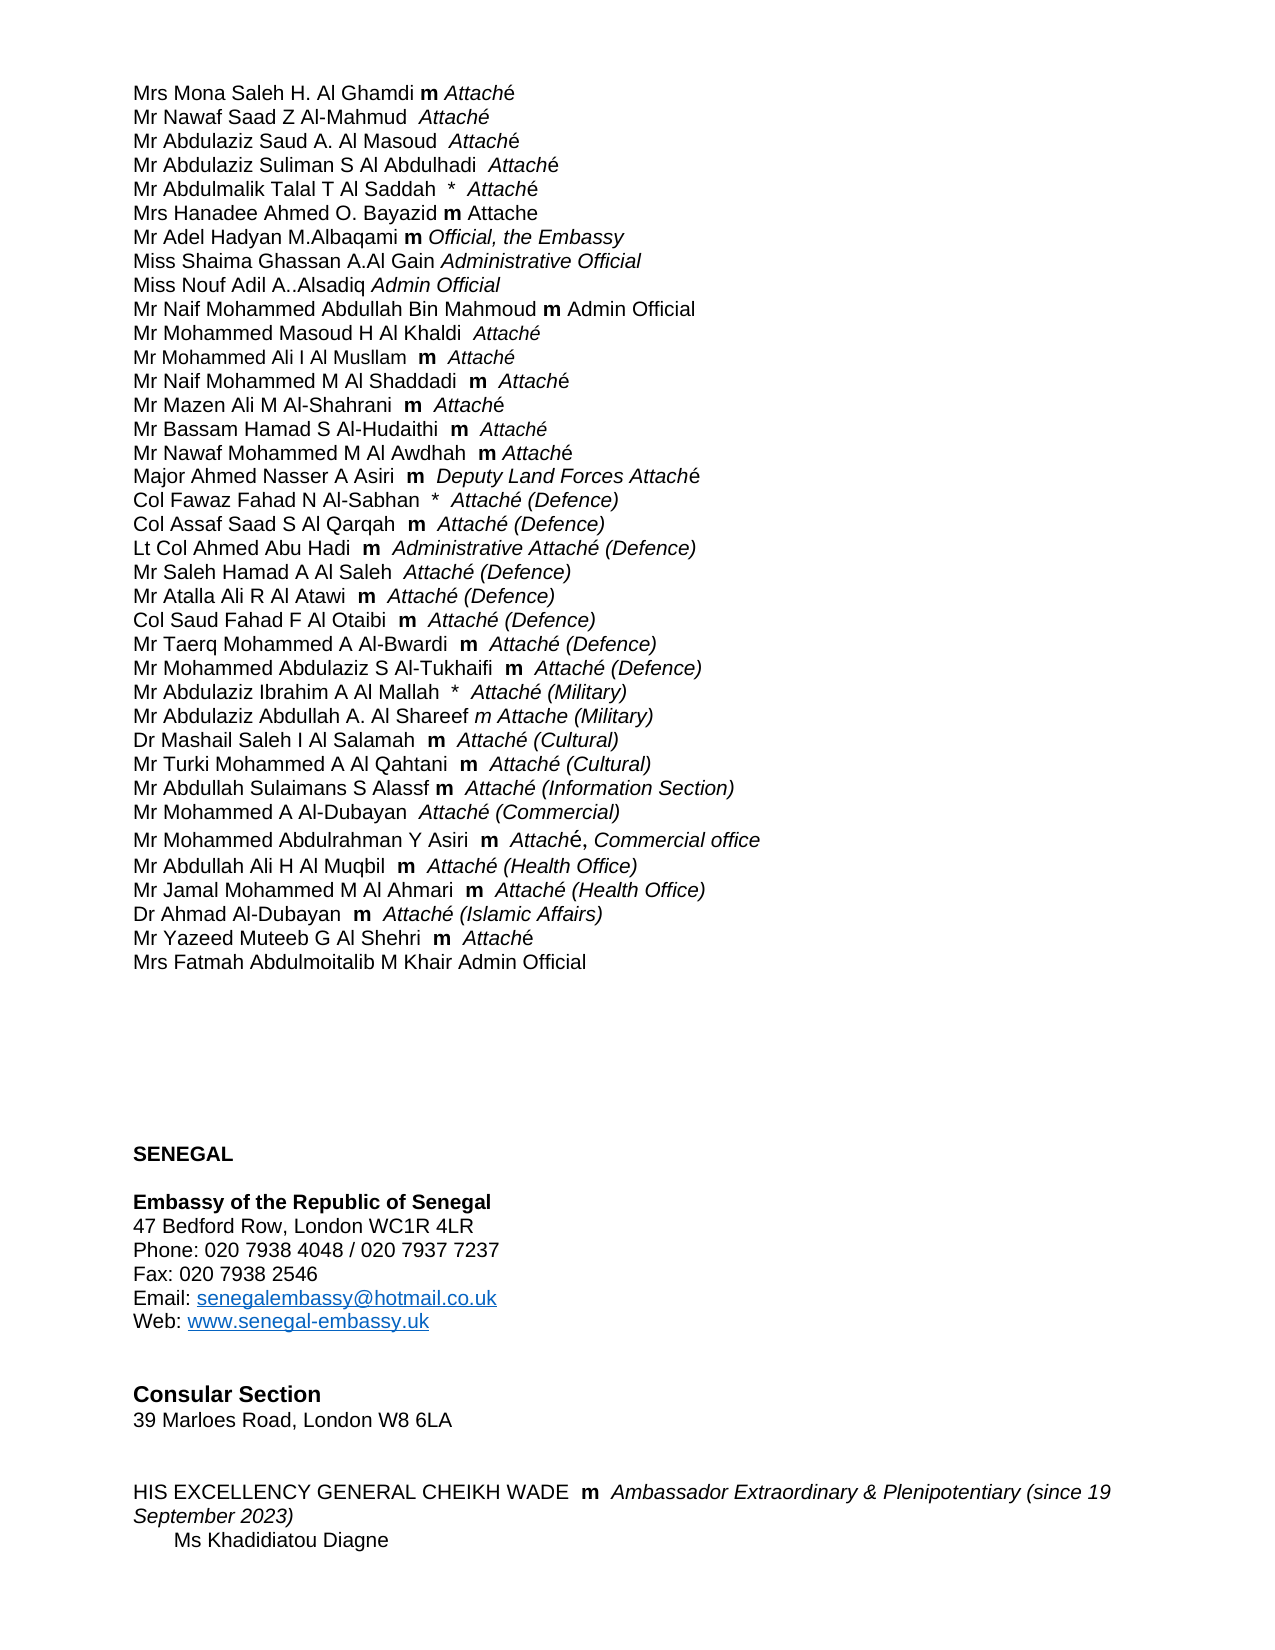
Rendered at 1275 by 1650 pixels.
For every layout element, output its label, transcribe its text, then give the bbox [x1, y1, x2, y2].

text Phone: 020 7938 4048 / 020 7937 7237 [133, 1237, 1181, 1261]
text Mr Mohammed Abdulaziz S Al-Tukhaifi m Attaché (Defence) [133, 656, 1181, 680]
text Consular Section [133, 1381, 1181, 1408]
text Ms Khadidiatou Diagne [133, 1527, 1181, 1551]
text Mr Abdulaziz Ibrahim A Al Mallah * Attaché (Military) [133, 680, 1181, 704]
text Dr Mashail Saleh I Al Salamah m Attaché (Cultural) [133, 728, 1181, 752]
text 39 Marloes Road, London W8 6LA [133, 1408, 1181, 1432]
text Mr Saleh Hamad A Al Saleh Attaché (Defence) [133, 560, 1181, 584]
text Dr Ahmad Al-Dubayan m Attaché (Islamic Affairs) [133, 902, 1181, 926]
text Mr Adel Hadyan M.Albaqami m Official, the Embassy [133, 225, 1181, 249]
text Email: senegalembassy@hotmail.co.uk [133, 1285, 1181, 1309]
text Mr Bassam Hamad S Al-Hudaithi m Attaché [133, 416, 1181, 440]
text Mr Yazeed Muteeb G Al Shehri m Attaché [133, 926, 1181, 950]
text Mr Mohammed A Al-Dubayan Attaché (Commercial) [133, 800, 1181, 824]
text Mr Abdullah Sulaimans S Alassf m Attaché (Information Section) [133, 776, 1181, 800]
text Mr Abdulaziz Suliman S Al Abdulhadi Attaché [133, 153, 1181, 177]
text Mr Abdulaziz Abdullah A. Al Shareef m Attache (Military) [133, 704, 1181, 728]
text Lt Col Ahmed Abu Hadi m Administrative Attaché (Defence) [133, 536, 1181, 560]
text Fax: 020 7938 2546 [133, 1261, 1181, 1285]
text Mrs Mona Saleh H. Al Ghamdi m Attaché [133, 81, 1181, 105]
text 47 Bedford Row, London WC1R 4LR [133, 1213, 1181, 1237]
text Web: www.senegal-embassy.uk [133, 1309, 1181, 1333]
text Mr Nawaf Saad Z Al-Mahmud Attaché [133, 105, 1181, 129]
text Embassy of the Republic of Senegal [133, 1189, 1181, 1213]
text HIS EXCELLENCY GENERAL CHEIKH WADE m Ambassador Extraordinary & Plenipotentiary (since 19 September 2023) [133, 1479, 1181, 1527]
text Major Ahmed Nasser A Asiri m Deputy Land Forces Attaché [133, 464, 1181, 488]
text Mr Naif Mohammed M Al Shaddadi m Attaché [133, 368, 1181, 392]
text Mrs Fatmah Abdulmoitalib M Khair Admin Official [133, 950, 1181, 974]
text Mr Atalla Ali R Al Atawi m Attaché (Defence) [133, 584, 1181, 608]
text Mr Mohammed Abdulrahman Y Asiri m Attaché, Commercial office [133, 824, 1181, 854]
text Mr Abdulmalik Talal T Al Saddah * Attaché [133, 177, 1181, 201]
text Mr Nawaf Mohammed M Al Awdhah m Attaché [133, 440, 1181, 464]
text Mr Jamal Mohammed M Al Ahmari m Attaché (Health Office) [133, 878, 1181, 902]
text Mr Naif Mohammed Abdullah Bin Mahmoud m Admin Official [133, 297, 1181, 321]
text Mr Mohammed Ali I Al Musllam m Attaché [133, 344, 1181, 368]
text Miss Nouf Adil A..Alsadiq Admin Official [133, 273, 1181, 297]
text Col Assaf Saad S Al Qarqah m Attaché (Defence) [133, 512, 1181, 536]
text Mr Turki Mohammed A Al Qahtani m Attaché (Cultural) [133, 752, 1181, 776]
text Miss Shaima Ghassan A.Al Gain Administrative Official [133, 249, 1181, 273]
text Mr Mohammed Masoud H Al Khaldi Attaché [133, 321, 1181, 344]
text Mr Taerq Mohammed A Al-Bwardi m Attaché (Defence) [133, 632, 1181, 656]
text Mr Mazen Ali M Al-Shahrani m Attaché [133, 392, 1181, 416]
text Mr Abdullah Ali H Al Muqbil m Attaché (Health Office) [133, 854, 1181, 878]
text SENEGAL [133, 1142, 1181, 1166]
text Col Saud Fahad F Al Otaibi m Attaché (Defence) [133, 608, 1181, 632]
text Mrs Hanadee Ahmed O. Bayazid m Attache [133, 201, 1181, 225]
text Col Fawaz Fahad N Al-Sabhan * Attaché (Defence) [133, 488, 1181, 512]
text Mr Abdulaziz Saud A. Al Masoud Attaché [133, 129, 1181, 153]
